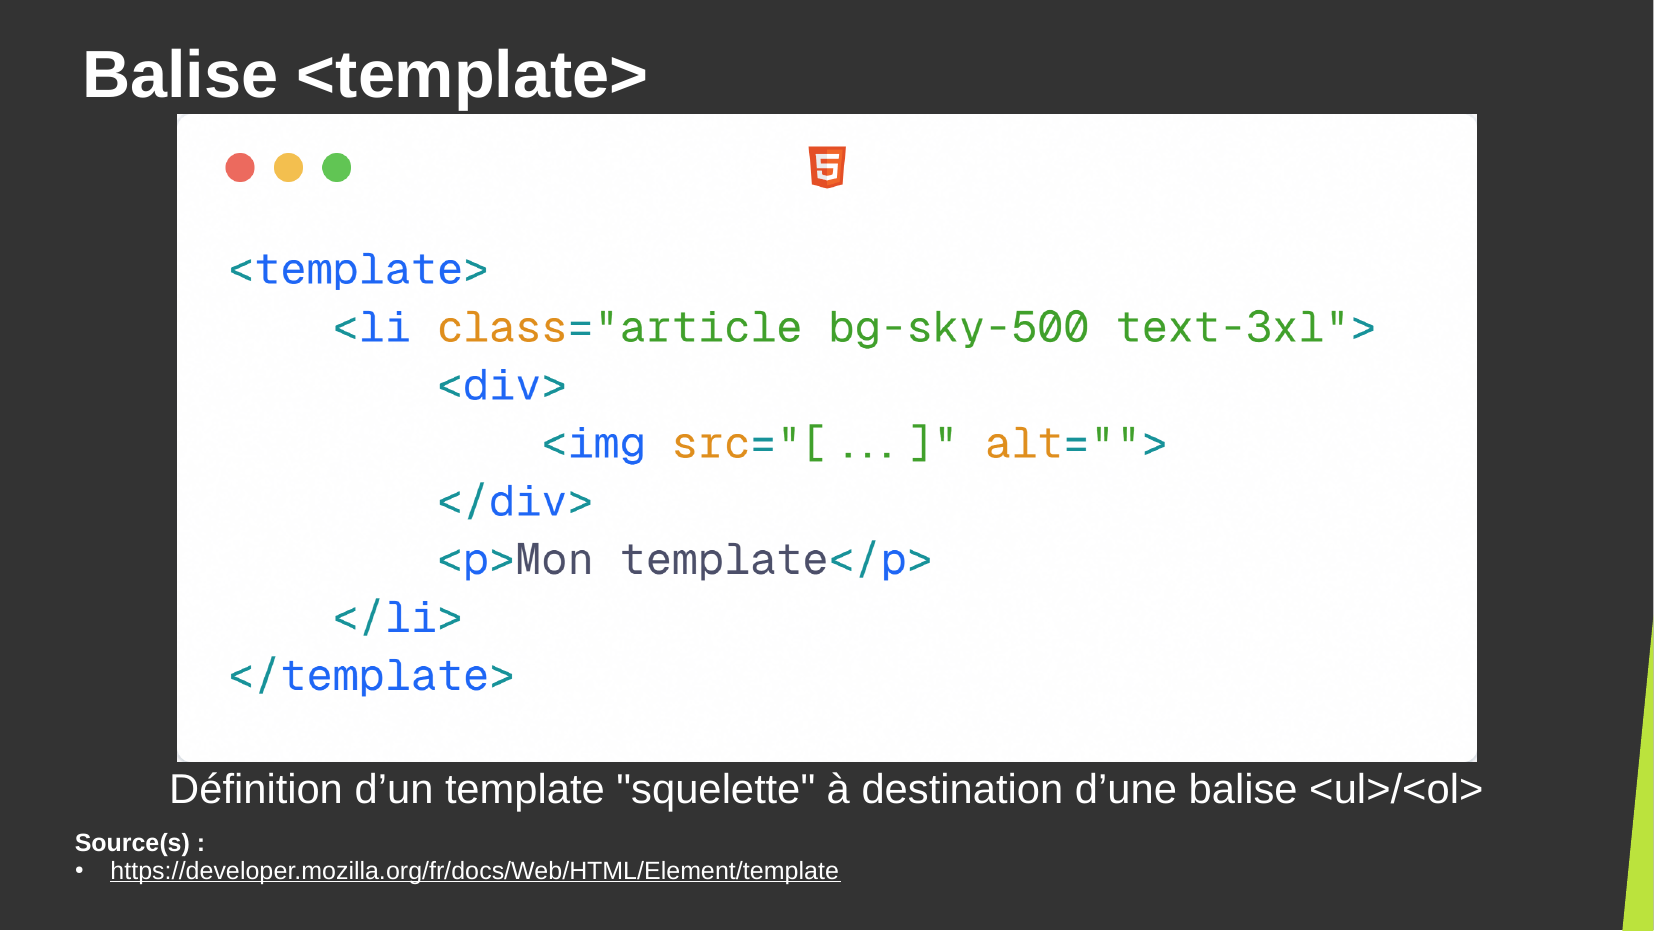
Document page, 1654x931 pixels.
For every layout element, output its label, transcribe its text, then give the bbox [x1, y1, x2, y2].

title Balise <template> [82, 37, 1571, 112]
text_box Source(s) : https://developer.mozilla.org/fr/docs/Web/HTML/Element/template [60, 821, 1546, 931]
text_box [1622, 609, 1654, 931]
picture [177, 114, 1477, 762]
list Définition d’un template "squelette" à destination d’une balise <ul>/<ol> [147, 765, 1506, 828]
